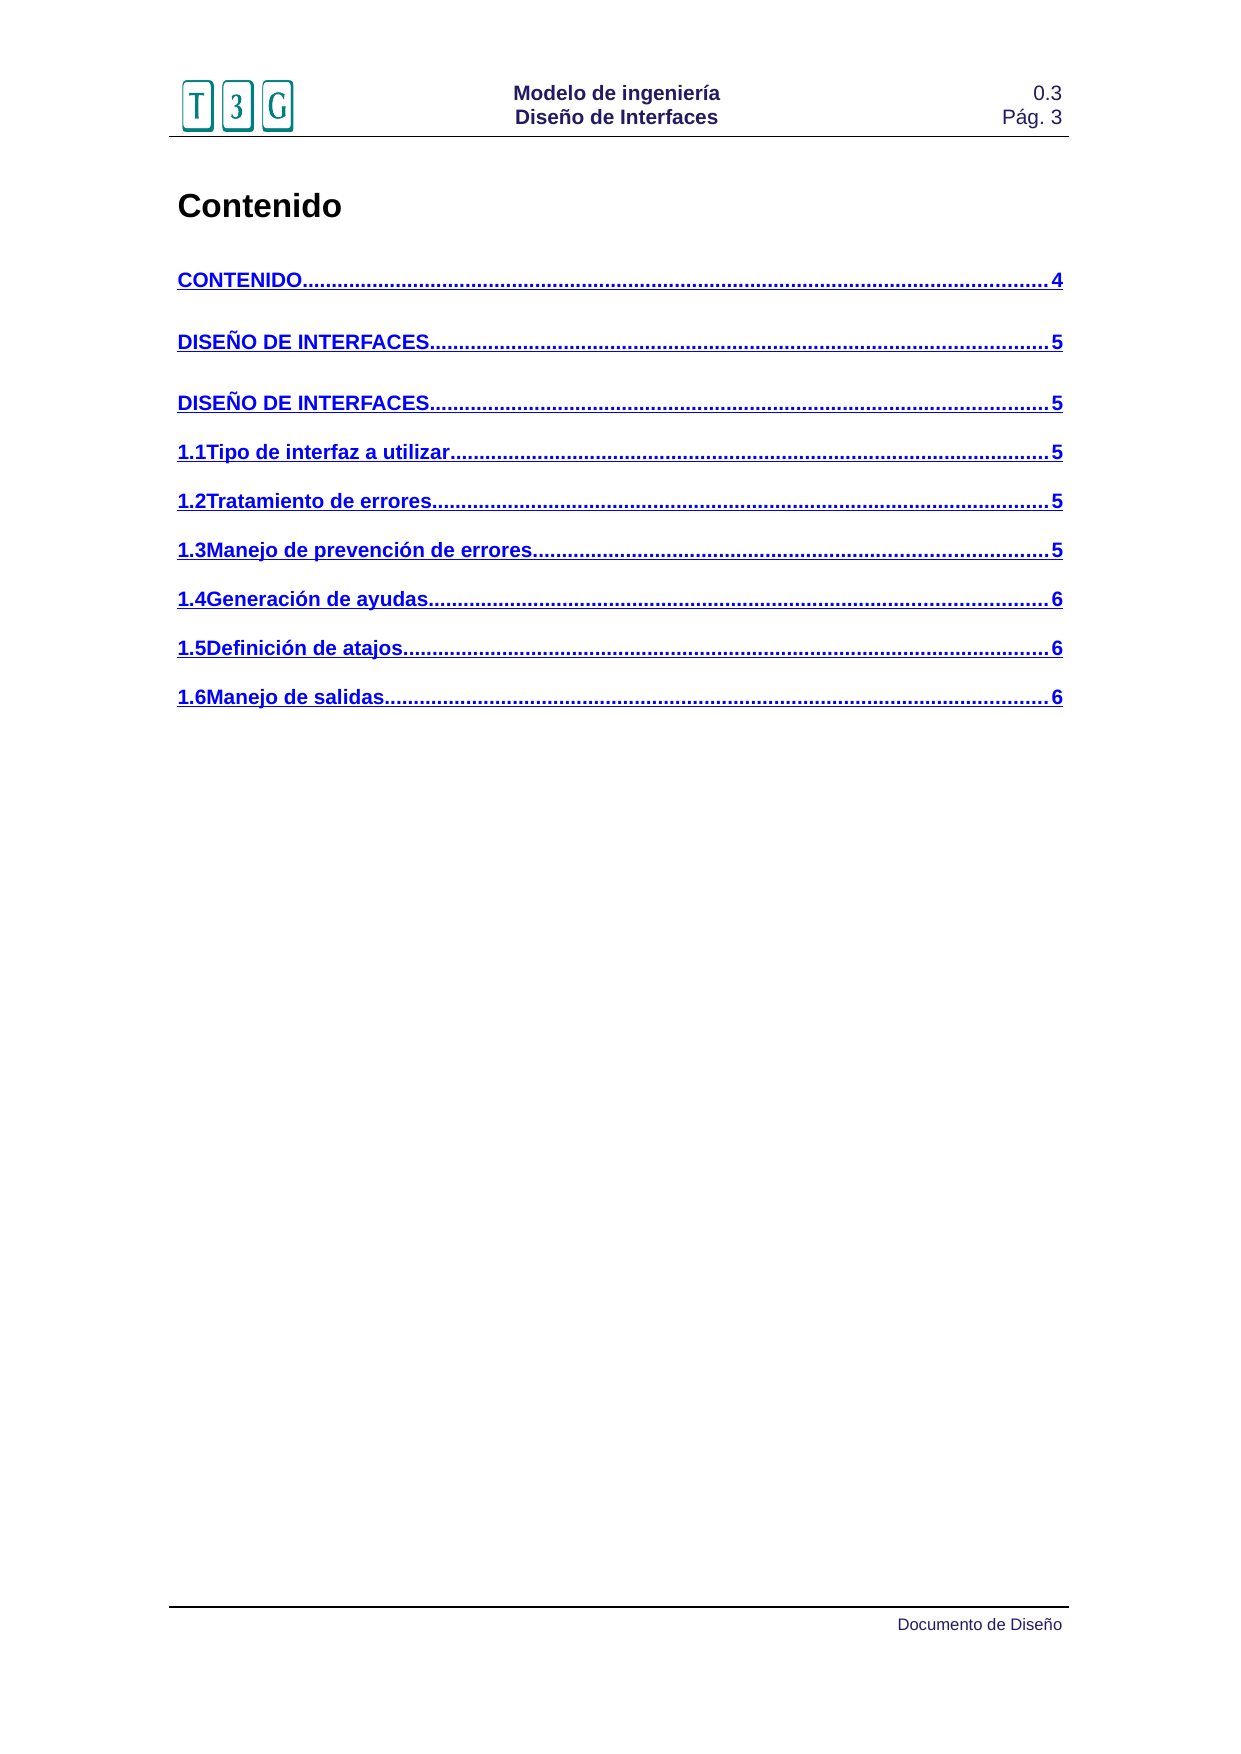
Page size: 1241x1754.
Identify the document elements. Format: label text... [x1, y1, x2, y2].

text 1.3Manejo de prevención de errores. 5 [177, 538, 1063, 559]
text Diseño de Interfaces 5 [177, 329, 1063, 351]
text 1.4Generación de ayudas 6 [177, 587, 1063, 608]
text Contenido [177, 186, 1063, 224]
text 1.2Tratamiento de errores. 5 [177, 489, 1063, 510]
text Contenido 4 [177, 268, 1063, 289]
text 1.1Tipo de interfaz a utilizar 5 [177, 440, 1063, 461]
text 1.5Definición de atajos. 6 [177, 636, 1063, 657]
text 1.6Manejo de salidas 6 [177, 685, 1063, 706]
text Diseño de Interfaces 5 [177, 391, 1063, 412]
